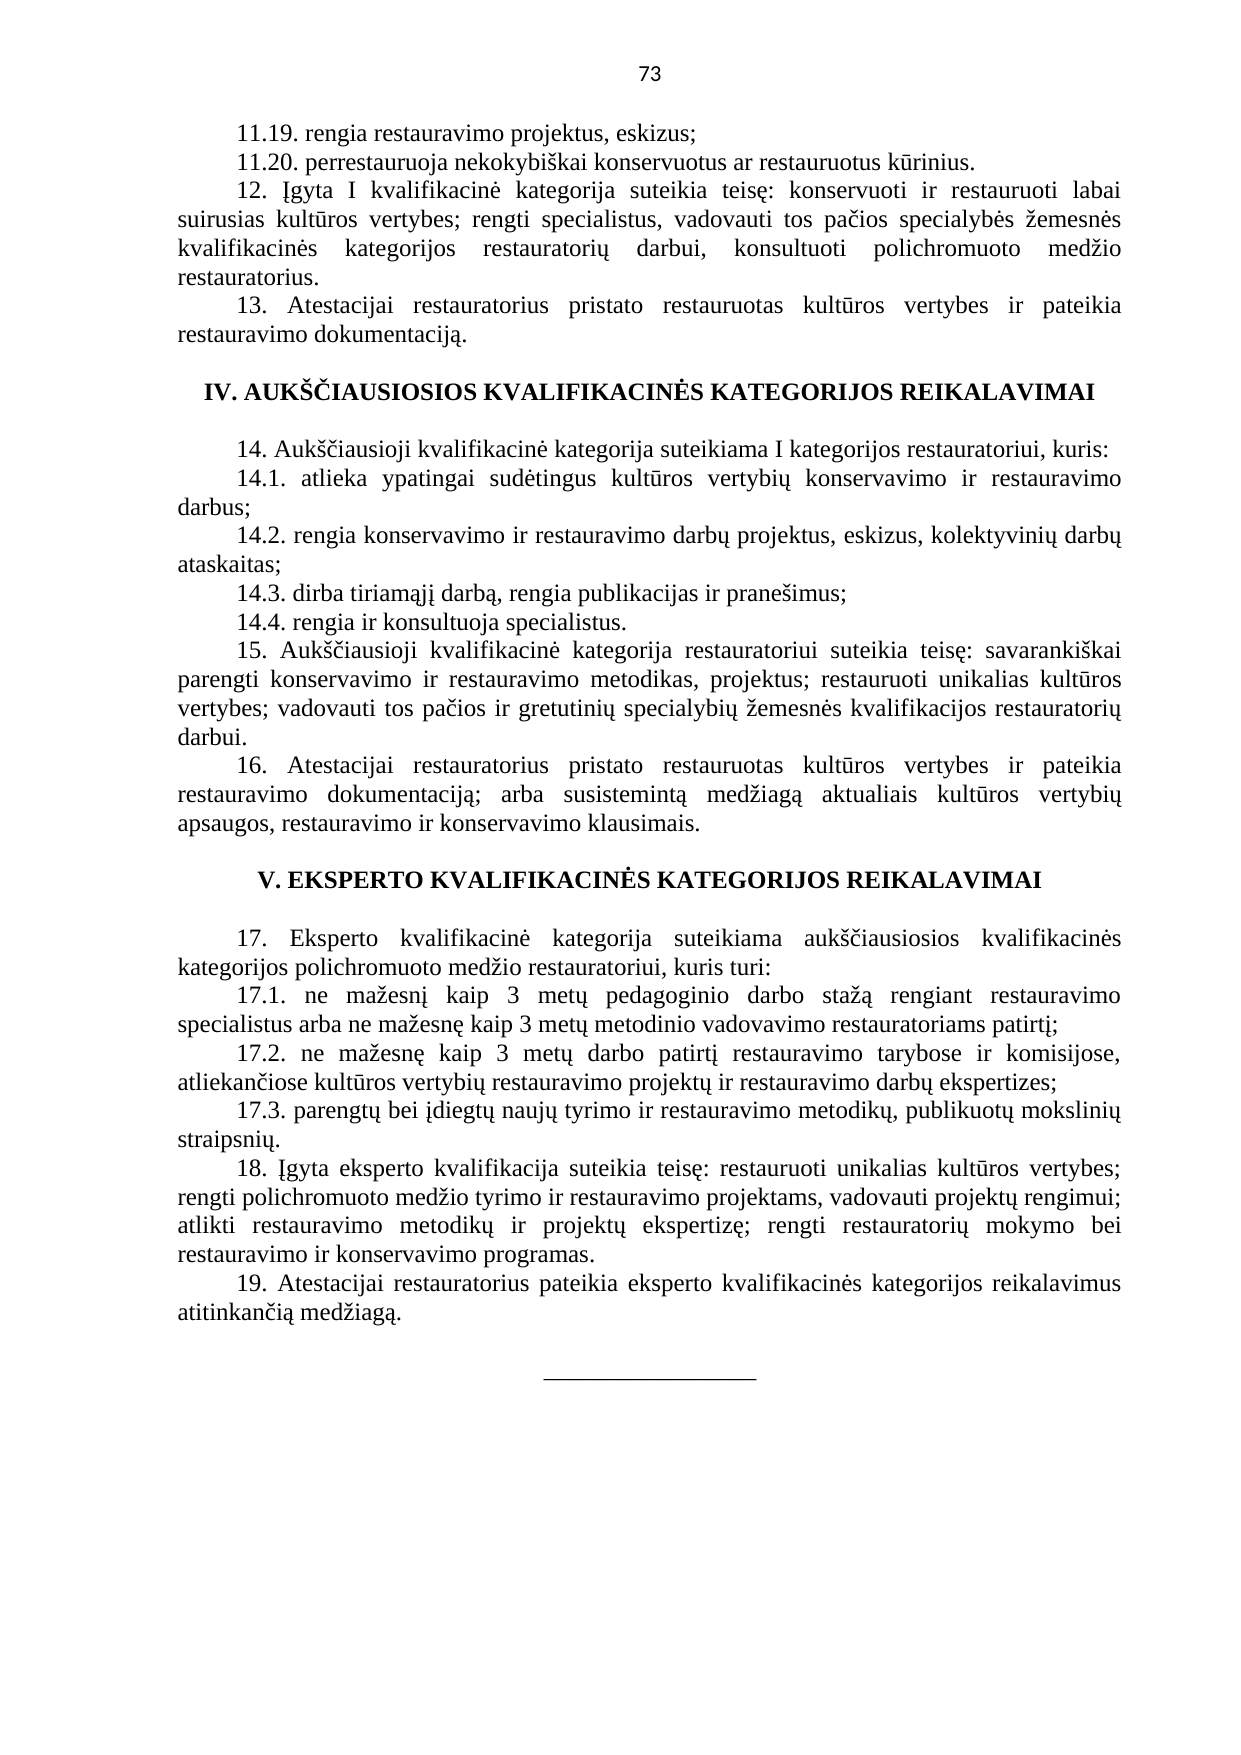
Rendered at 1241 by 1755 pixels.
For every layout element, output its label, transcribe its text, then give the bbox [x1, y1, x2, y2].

text 14.3. dirba tiriamąjį darbą, rengia publikacijas ir pranešimus; [177, 578, 1122, 607]
text 14.2. rengia konservavimo ir restauravimo darbų projektus, eskizus, kolektyvinių darbų ataskaitas; [177, 521, 1122, 578]
text V. EKSPERTO KVALIFIKACINĖS KATEGORIJOS REIKALAVIMAI [177, 866, 1122, 894]
text 17.3. parengtų bei įdiegtų naujų tyrimo ir restauravimo metodikų, publikuotų mokslinių straipsnių. [177, 1096, 1122, 1153]
text 15. Aukščiausioji kvalifikacinė kategorija restauratoriui suteikia teisę: savarankiškai parengti konservavimo ir restauravimo metodikas, projektus; restauruoti unikalias kultūros vertybes; vadovauti tos pačios ir gretutinių specialybių žemesnės kvalifikacijos restauratorių darbui. [177, 636, 1122, 751]
text 19. Atestacijai restauratorius pateikia eksperto kvalifikacinės kategorijos reikalavimus atitinkančią medžiagą. [177, 1268, 1122, 1326]
text 14.4. rengia ir konsultuoja specialistus. [177, 607, 1122, 636]
text 12. Įgyta I kvalifikacinė kategorija suteikia teisę: konservuoti ir restauruoti labai suirusias kultūros vertybes; rengti specialistus, vadovauti tos pačios specialybės žemesnės kvalifikacinės kategorijos restauratorių darbui, konsultuoti polichromuoto medžio restauratorius. [177, 176, 1122, 291]
text 11.19. rengia restauravimo projektus, eskizus; [177, 118, 1122, 147]
text 11.20. perrestauruoja nekokybiškai konservuotus ar restauruotus kūrinius. [177, 147, 1122, 176]
text _________________ [177, 1354, 1122, 1383]
text 14.1. atlieka ypatingai sudėtingus kultūros vertybių konservavimo ir restauravimo darbus; [177, 463, 1122, 521]
text 16. Atestacijai restauratorius pristato restauruotas kultūros vertybes ir pateikia restauravimo dokumentaciją; arba susistemintą medžiagą aktualiais kultūros vertybių apsaugos, restauravimo ir konservavimo klausimais. [177, 751, 1122, 837]
text 18. Įgyta eksperto kvalifikacija suteikia teisę: restauruoti unikalias kultūros vertybes; rengti polichromuoto medžio tyrimo ir restauravimo projektams, vadovauti projektų rengimui; atlikti restauravimo metodikų ir projektų ekspertizę; rengti restauratorių mokymo bei restauravimo ir konservavimo programas. [177, 1153, 1122, 1268]
text 17.1. ne mažesnį kaip 3 metų pedagoginio darbo stažą rengiant restauravimo specialistus arba ne mažesnę kaip 3 metų metodinio vadovavimo restauratoriams patirtį; [177, 981, 1122, 1038]
text 17.2. ne mažesnę kaip 3 metų darbo patirtį restauravimo tarybose ir komisijose, atliekančiose kultūros vertybių restauravimo projektų ir restauravimo darbų ekspertizes; [177, 1038, 1122, 1096]
text 17. Eksperto kvalifikacinė kategorija suteikiama aukščiausiosios kvalifikacinės kategorijos polichromuoto medžio restauratoriui, kuris turi: [177, 923, 1122, 981]
text 14. Aukščiausioji kvalifikacinė kategorija suteikiama I kategorijos restauratoriui, kuris: [177, 434, 1122, 463]
text 13. Atestacijai restauratorius pristato restauruotas kultūros vertybes ir pateikia restauravimo dokumentaciją. [177, 291, 1122, 348]
text IV. AUKŠČIAUSIOSIOS KVALIFIKACINĖS KATEGORIJOS REIKALAVIMAI [177, 377, 1122, 406]
